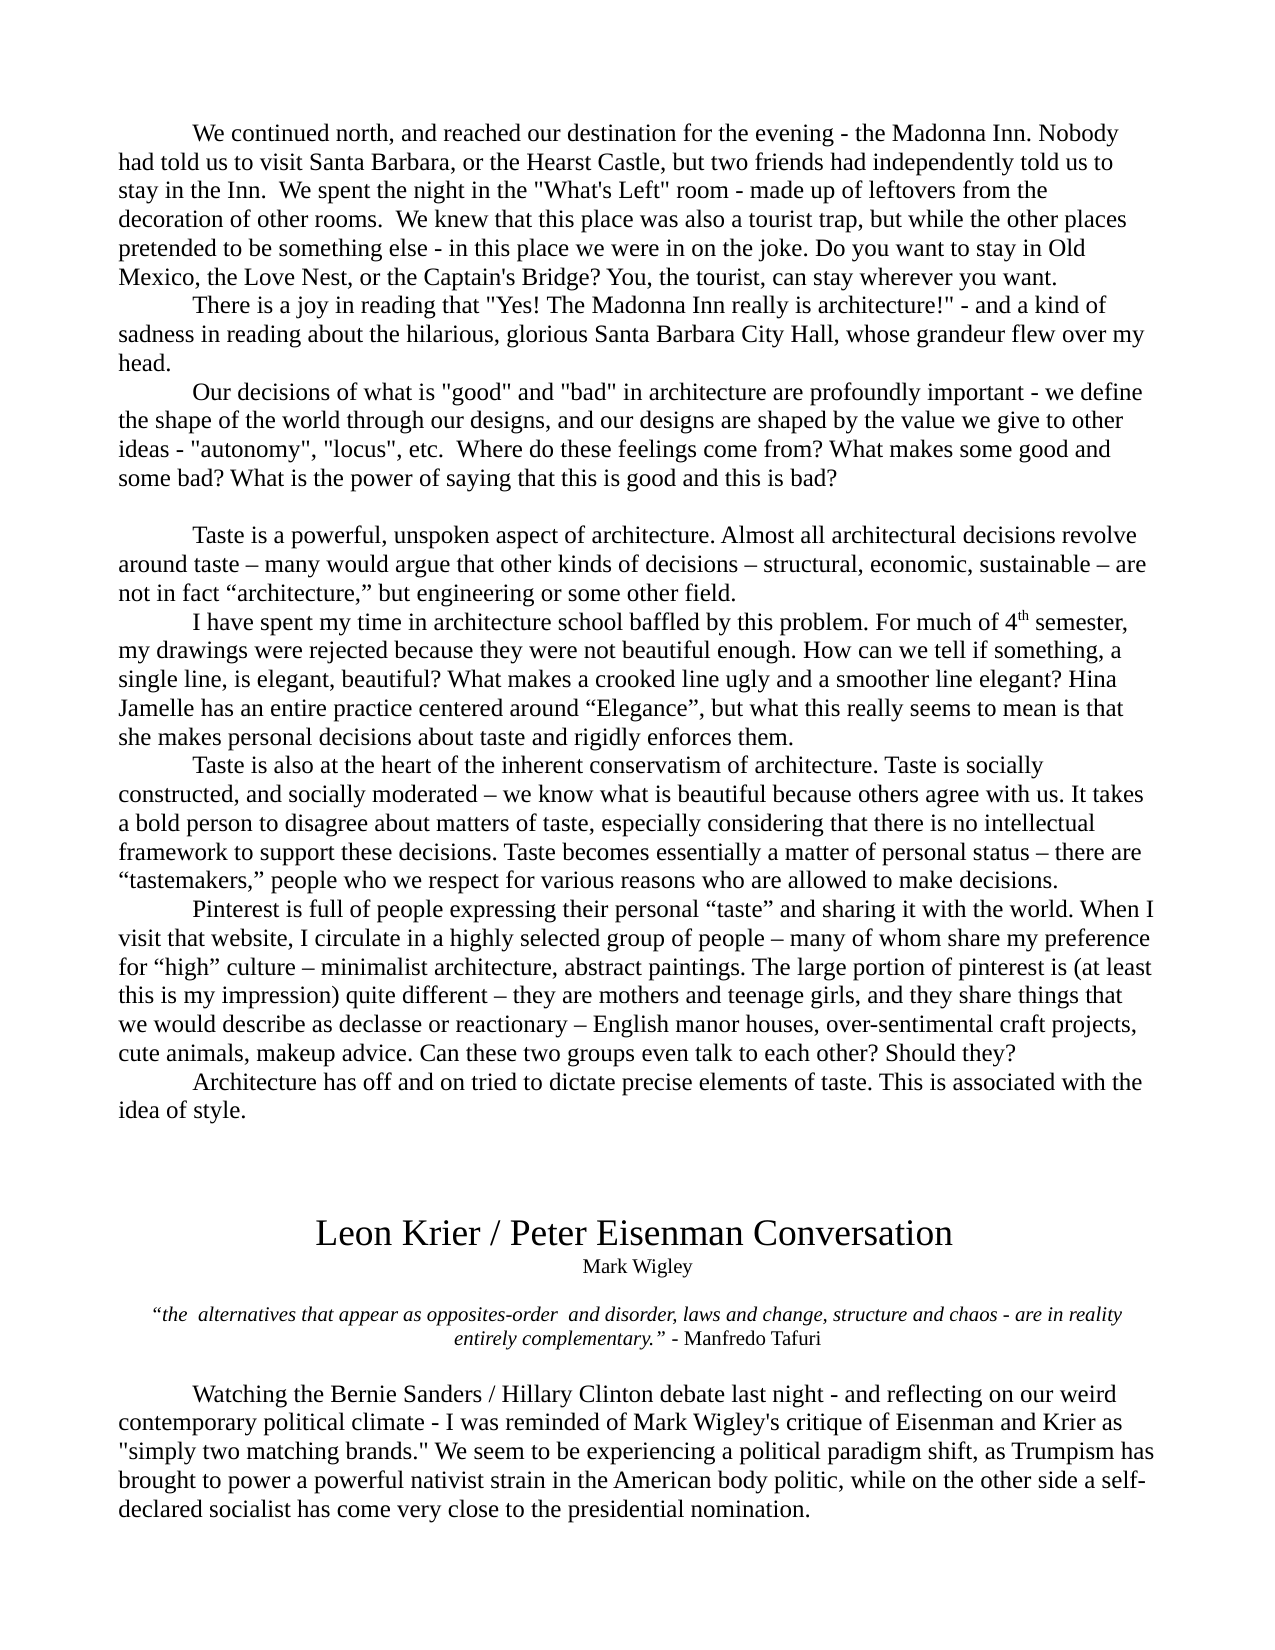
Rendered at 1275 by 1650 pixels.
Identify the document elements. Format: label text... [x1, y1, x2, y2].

text We continued north, and reached our destination for the evening - the Madonna Inn. Nobody had told us to visit Santa Barbara, or the Hearst Castle, but two friends had independently told us to stay in the Inn. We spent the night in the "What's Left" room - made up of leftovers from the decoration of other rooms. We knew that this place was also a tourist trap, but while the other places pretended to be something else - in this place we were in on the joke. Do you want to stay in Old Mexico, the Love Nest, or the Captain's Bridge? You, the tourist, can stay wherever you want. [118, 118, 1157, 291]
text I have spent my time in architecture school baffled by this problem. For much of 4th semester, my drawings were rejected because they were not beautiful enough. How can we tell if something, a single line, is elegant, beautiful? What makes a crooked line ugly and a smoother line elegant? Hina Jamelle has an entire practice centered around “Elegance”, but what this really seems to mean is that she makes personal decisions about taste and rigidly enforces them. [118, 607, 1157, 751]
text Watching the Bernie Sanders / Hillary Clinton debate last night - and reflecting on our weird contemporary political climate - I was reminded of Mark Wigley's critique of Eisenman and Krier as "simply two matching brands." We seem to be experiencing a political paradigm shift, as Trumpism has brought to power a powerful nativist strain in the American body politic, while on the other side a self-declared socialist has come very close to the presidential nomination. [118, 1379, 1157, 1522]
text Taste is also at the heart of the inherent conservatism of architecture. Taste is socially constructed, and socially moderated – we know what is beautiful because others agree with us. It takes a bold person to disagree about matters of taste, especially considering that there is no intellectual framework to support these decisions. Taste becomes essentially a matter of personal status – there are “tastemakers,” people who we respect for various reasons who are allowed to make decisions. [118, 751, 1157, 894]
text There is a joy in reading that "Yes! The Madonna Inn really is architecture!" - and a kind of sadness in reading about the hilarious, glorious Santa Barbara City Hall, whose grandeur flew over my head. [118, 291, 1157, 377]
text Our decisions of what is "good" and "bad" in architecture are profoundly important - we define the shape of the world through our designs, and our designs are shaped by the value we give to other ideas - "autonomy", "locus", etc. Where do these feelings come from? What makes some good and some bad? What is the power of saying that this is good and this is bad? [118, 377, 1157, 492]
text “the alternatives that appear as opposites-order and disorder, laws and change, structure and chaos - are in reality entirely complementary.” - Manfredo Tafuri [118, 1302, 1157, 1350]
text Taste is a powerful, unspoken aspect of architecture. Almost all architectural decisions revolve around taste – many would argue that other kinds of decisions – structural, economic, sustainable – are not in fact “architecture,” but engineering or some other field. [118, 521, 1157, 607]
text Leon Krier / Peter Eisenman Conversation [118, 1211, 1157, 1254]
text Architecture has off and on tried to dictate precise elements of taste. This is associated with the idea of style. [118, 1067, 1157, 1124]
text Mark Wigley [118, 1254, 1157, 1278]
text Pinterest is full of people expressing their personal “taste” and sharing it with the world. When I visit that website, I circulate in a highly selected group of people – many of whom share my preference for “high” culture – minimalist architecture, abstract paintings. The large portion of pinterest is (at least this is my impression) quite different – they are mothers and teenage girls, and they share things that we would describe as declasse or reactionary – English manor houses, over-sentimental craft projects, cute animals, makeup advice. Can these two groups even talk to each other? Should they? [118, 894, 1157, 1067]
